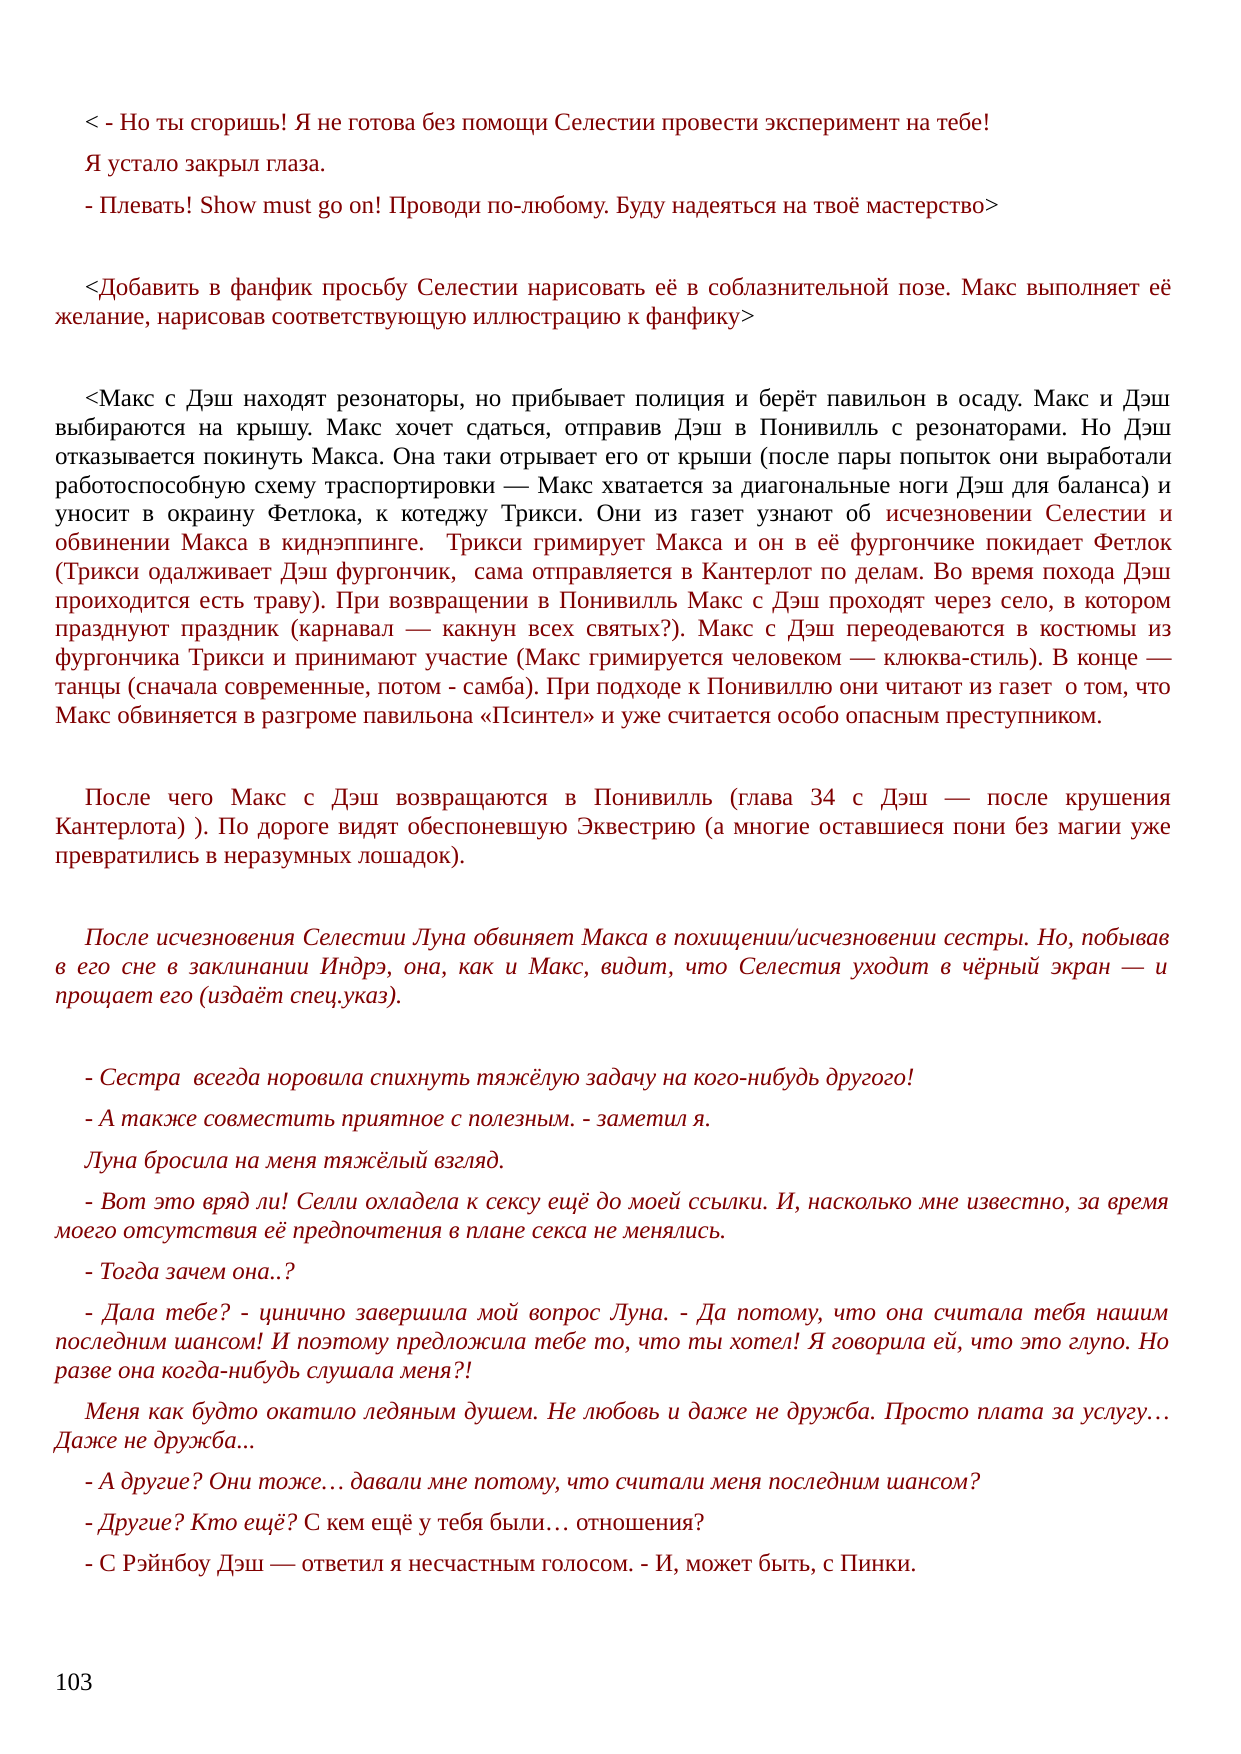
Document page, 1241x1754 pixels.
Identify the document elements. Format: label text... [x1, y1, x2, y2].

text Меня как будто окатило ледяным душем. Не любовь и даже не дружба. Просто плата за услугу… Даже не дружба... [55, 1396, 1173, 1453]
text < - Но ты сгоришь! Я не готова без помощи Селестии провести эксперимент на тебе! [55, 107, 1173, 136]
text - Плевать! Show must go on! Проводи по-любому. Буду надеяться на твоё мастерство> [55, 190, 1173, 218]
text <Макс с Дэш находят резонаторы, но прибывает полиция и берёт павильон в осаду. Макс и Дэш выбираются на крышу. Макс хочет сдаться, отправив Дэш в Понивилль с резонаторами. Но Дэш отказывается покинуть Макса. Она таки отрывает его от крыши (после пары попыток они выработали работоспособную схему траспортировки — Макс хватается за диагональные ноги Дэш для баланса) и уносит в окраину Фетлока, к котеджу Трикси. Они из газет узнают об исчезновении Селестии и обвинении Макса в киднэппинге. Трикси гримирует Макса и он в её фургончике покидает Фетлок (Трикси одалживает Дэш фургончик, сама отправляется в Кантерлот по делам. Во время похода Дэш проиходится есть траву). При возвращении в Понивилль Макс с Дэш проходят через село, в котором празднуют праздник (карнавал — какнун всех святых?). Макс с Дэш переодеваются в костюмы из фургончика Трикси и принимают участие (Макс гримируется человеком — клюква-стиль). В конце — танцы (сначала современные, потом - самба). При подходе к Понивиллю они читают из газет о том, что Макс обвиняется в разгроме павильона «Псинтел» и уже считается особо опасным преступником. [55, 383, 1173, 728]
text - Сестра всегда норовила спихнуть тяжёлую задачу на кого-нибудь другого! [55, 1062, 1173, 1091]
text - А также совместить приятное с полезным. - заметил я. [55, 1103, 1173, 1132]
text - Тогда зачем она..? [55, 1256, 1173, 1285]
text Луна бросила на меня тяжёлый взгляд. [55, 1145, 1173, 1173]
text После исчезновения Селестии Луна обвиняет Макса в похищении/исчезновении сестры. Но, побывав в его сне в заклинании Индрэ, она, как и Макс, видит, что Селестия уходит в чёрный экран — и прощает его (издаёт спец.указ). [55, 922, 1173, 1008]
text <Добавить в фанфик просьбу Селестии нарисовать её в соблазнительной позе. Макс выполняет её желание, нарисовав соответствующую иллюстрацию к фанфику> [55, 272, 1173, 330]
text - Дала тебе? - цинично завершила мой вопрос Луна. - Да потому, что она считала тебя нашим последним шансом! И поэтому предложила тебе то, что ты хотел! Я говорила ей, что это глупо. Но разве она когда-нибудь слушала меня?! [55, 1297, 1173, 1383]
text Я устало закрыл глаза. [55, 148, 1173, 177]
text - С Рэйнбоу Дэш — ответил я несчастным голосом. - И, может быть, с Пинки. [55, 1548, 1173, 1577]
text После чего Макс с Дэш возвращаются в Понивилль (глава 34 с Дэш — после крушения Кантерлота) ). По дороге видят обеспоневшую Эквестрию (а многие оставшиеся пони без магии уже превратились в неразумных лошадок). [55, 782, 1173, 868]
text - А другие? Они тоже… давали мне потому, что считали меня последним шансом? [55, 1466, 1173, 1495]
text - Вот это вряд ли! Селли охладела к сексу ещё до моей ссылки. И, насколько мне известно, за время моего отсутствия её предпочтения в плане секса не менялись. [55, 1186, 1173, 1243]
text - Другие? Кто ещё? С кем ещё у тебя были… отношения? [55, 1507, 1173, 1536]
